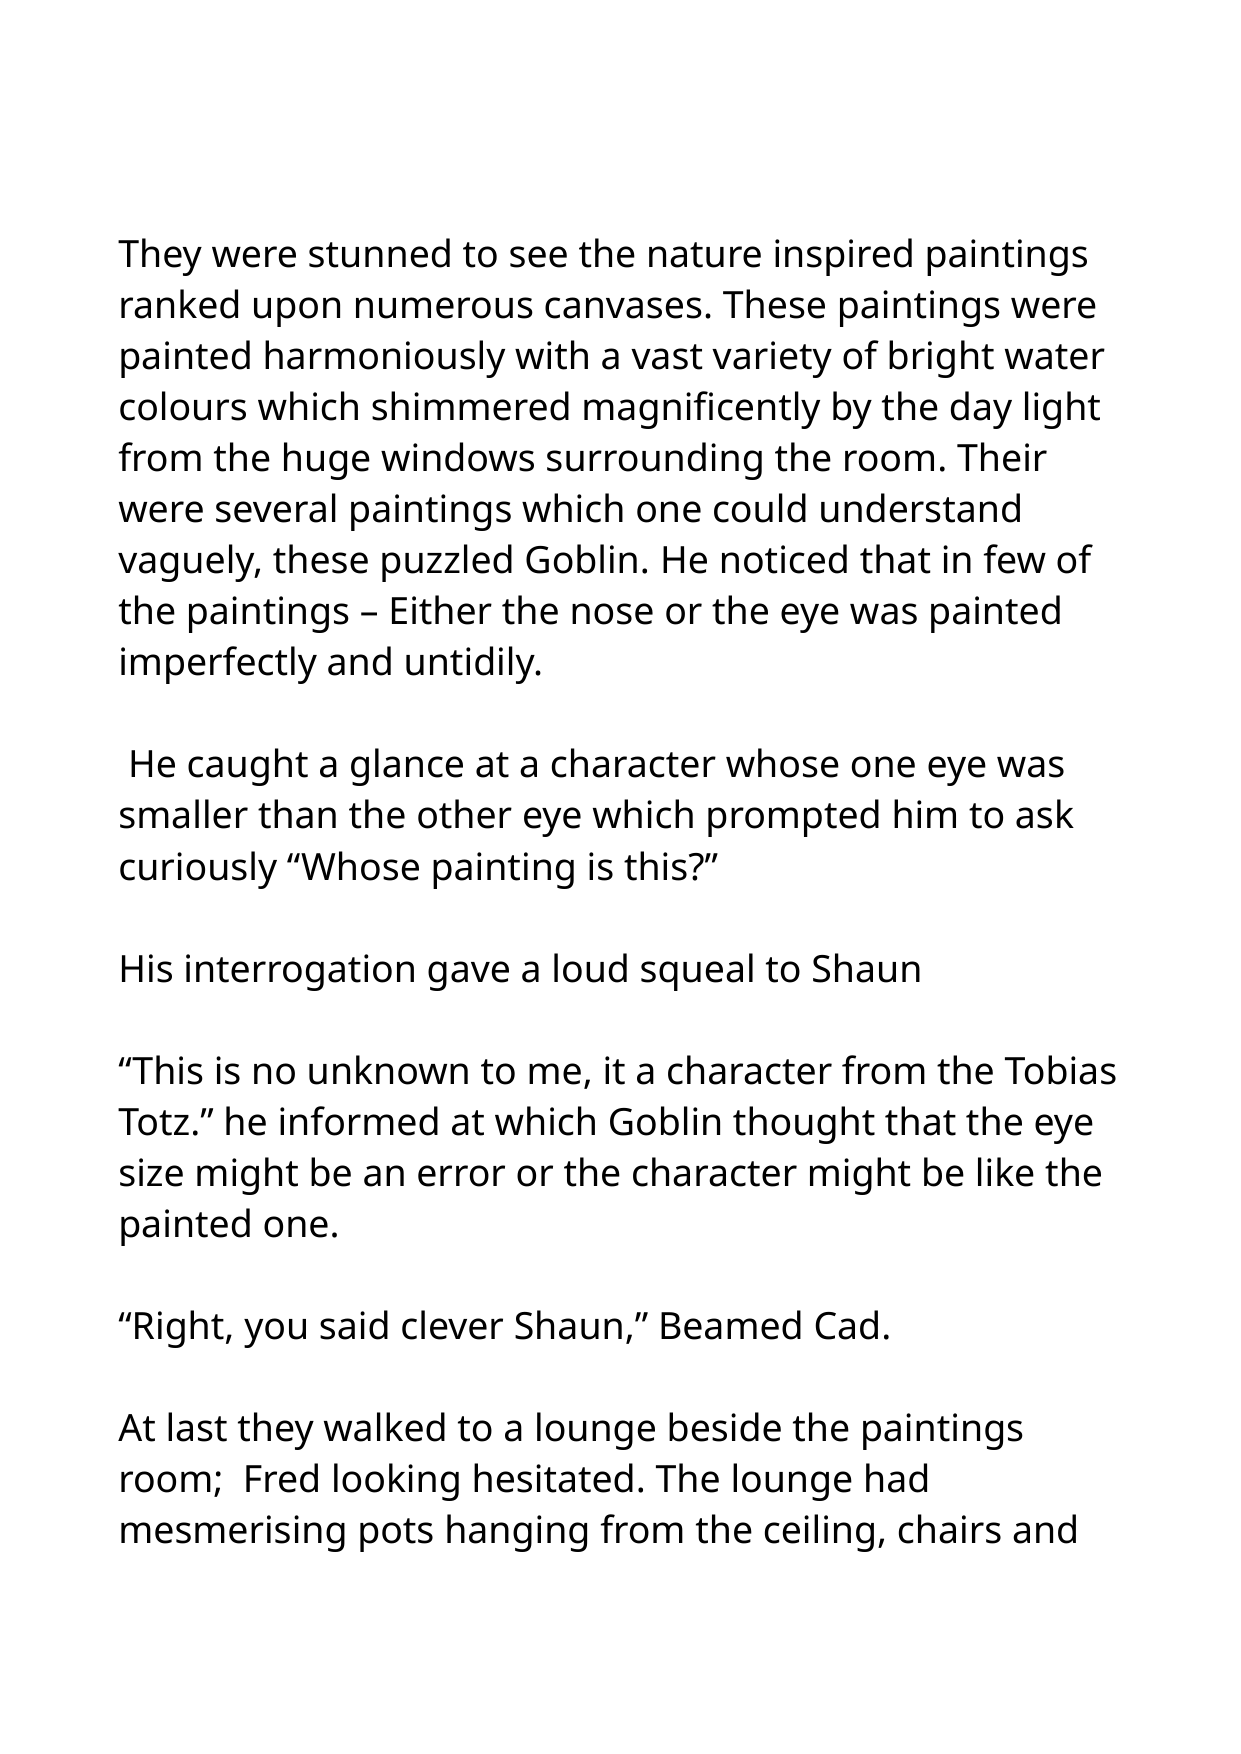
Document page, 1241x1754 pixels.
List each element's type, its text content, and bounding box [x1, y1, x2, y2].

text “Right, you said clever Shaun,” Beamed Cad. [118, 1299, 1122, 1350]
text His interrogation gave a loud squeal to Shaun [118, 942, 1122, 993]
text They were stunned to see the nature inspired paintings ranked upon numerous canvases. These paintings were painted harmoniously with a vast variety of bright water colours which shimmered magnificently by the day light from the huge windows surrounding the room. Their were several paintings which one could understand vaguely, these puzzled Goblin. He noticed that in few of the paintings – Either the nose or the eye was painted imperfectly and untidily. [118, 227, 1122, 687]
text “This is no unknown to me, it a character from the Tobias Totz.” he informed at which Goblin thought that the eye size might be an error or the character might be like the painted one. [118, 1044, 1122, 1248]
text He caught a glance at a character whose one eye was smaller than the other eye which prompted him to ask curiously “Whose painting is this?” [118, 738, 1122, 891]
text At last they walked to a lounge beside the paintings room; Fred looking hesitated. The lounge had mesmerising pots hanging from the ceiling, chairs and [118, 1401, 1122, 1554]
